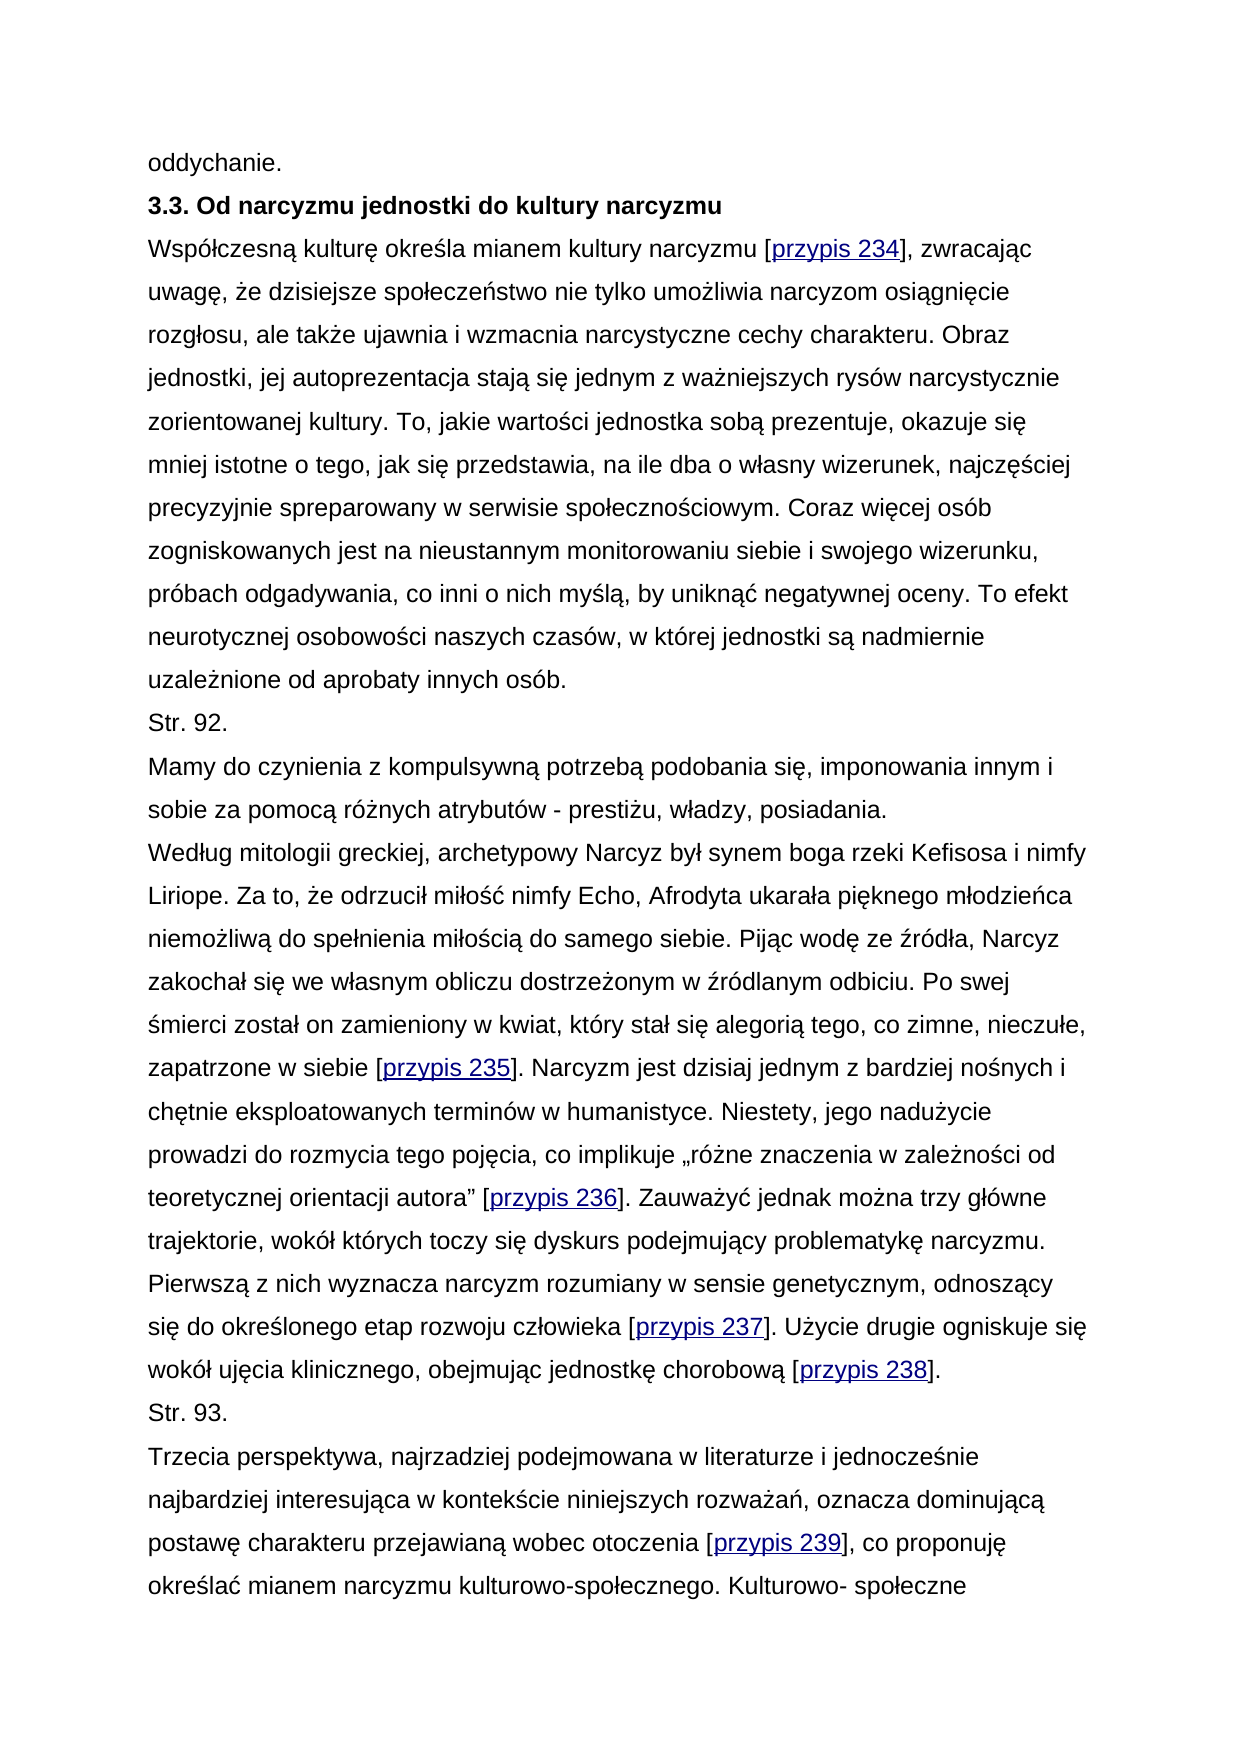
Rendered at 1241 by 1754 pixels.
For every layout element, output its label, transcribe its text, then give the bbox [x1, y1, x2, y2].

text oddychanie. [148, 148, 1092, 176]
text Trzecia perspektywa, najrzadziej podejmowana w literaturze i jednocześnie najbardziej interesująca w kontekście niniejszych rozważań, oznacza dominującą postawę charakteru przejawianą wobec otoczenia [przypis 239], co proponuję określać mianem narcyzmu kulturowo-społecznego. Kulturowo- społeczne [148, 1441, 1092, 1599]
text Współczesną kulturę określa mianem kultury narcyzmu [przypis 234], zwracając uwagę, że dzisiejsze społeczeństwo nie tylko umożliwia narcyzom osiągnięcie rozgłosu, ale także ujawnia i wzmacnia narcystyczne cechy charakteru. Obraz jednostki, jej autoprezentacja stają się jednym z ważniejszych rysów narcystycznie zorientowanej kultury. To, jakie wartości jednostka sobą prezentuje, okazuje się mniej istotne o tego, jak się przedstawia, na ile dba o własny wizerunek, najczęściej precyzyjnie spreparowany w serwisie społecznościowym. Coraz więcej osób zogniskowanych jest na nieustannym monitorowaniu siebie i swojego wizerunku, próbach odgadywania, co inni o nich myślą, by uniknąć negatywnej oceny. To efekt neurotycznej osobowości naszych czasów, w której jednostki są nadmiernie uzależnione od aprobaty innych osób. [148, 234, 1092, 694]
text Mamy do czynienia z kompulsywną potrzebą podobania się, imponowania innym i sobie za pomocą różnych atrybutów - prestiżu, władzy, posiadania. [148, 751, 1092, 823]
text Str. 93. [148, 1398, 1092, 1427]
subtitle 3.3. Od narcyzmu jednostki do kultury narcyzmu [148, 191, 1092, 219]
text Według mitologii greckiej, archetypowy Narcyz był synem boga rzeki Kefisosa i nimfy Liriope. Za to, że odrzucił miłość nimfy Echo, Afrodyta ukarała pięknego młodzieńca niemożliwą do spełnienia miłością do samego siebie. Pijąc wodę ze źródła, Narcyz zakochał się we własnym obliczu dostrzeżonym w źródlanym odbiciu. Po swej śmierci został on zamieniony w kwiat, który stał się alegorią tego, co zimne, nieczułe, zapatrzone w siebie [przypis 235]. Narcyzm jest dzisiaj jednym z bardziej nośnych i chętnie eksploatowanych terminów w humanistyce. Niestety, jego nadużycie prowadzi do rozmycia tego pojęcia, co implikuje „różne znaczenia w zależności od teoretycznej orientacji autora” [przypis 236]. Zauważyć jednak można trzy główne trajektorie, wokół których toczy się dyskurs podejmujący problematykę narcyzmu. Pierwszą z nich wyznacza narcyzm rozumiany w sensie genetycznym, odnoszący się do określonego etap rozwoju człowieka [przypis 237]. Użycie drugie ogniskuje się wokół ujęcia klinicznego, obejmując jednostkę chorobową [przypis 238]. [148, 838, 1092, 1384]
text Str. 92. [148, 708, 1092, 737]
